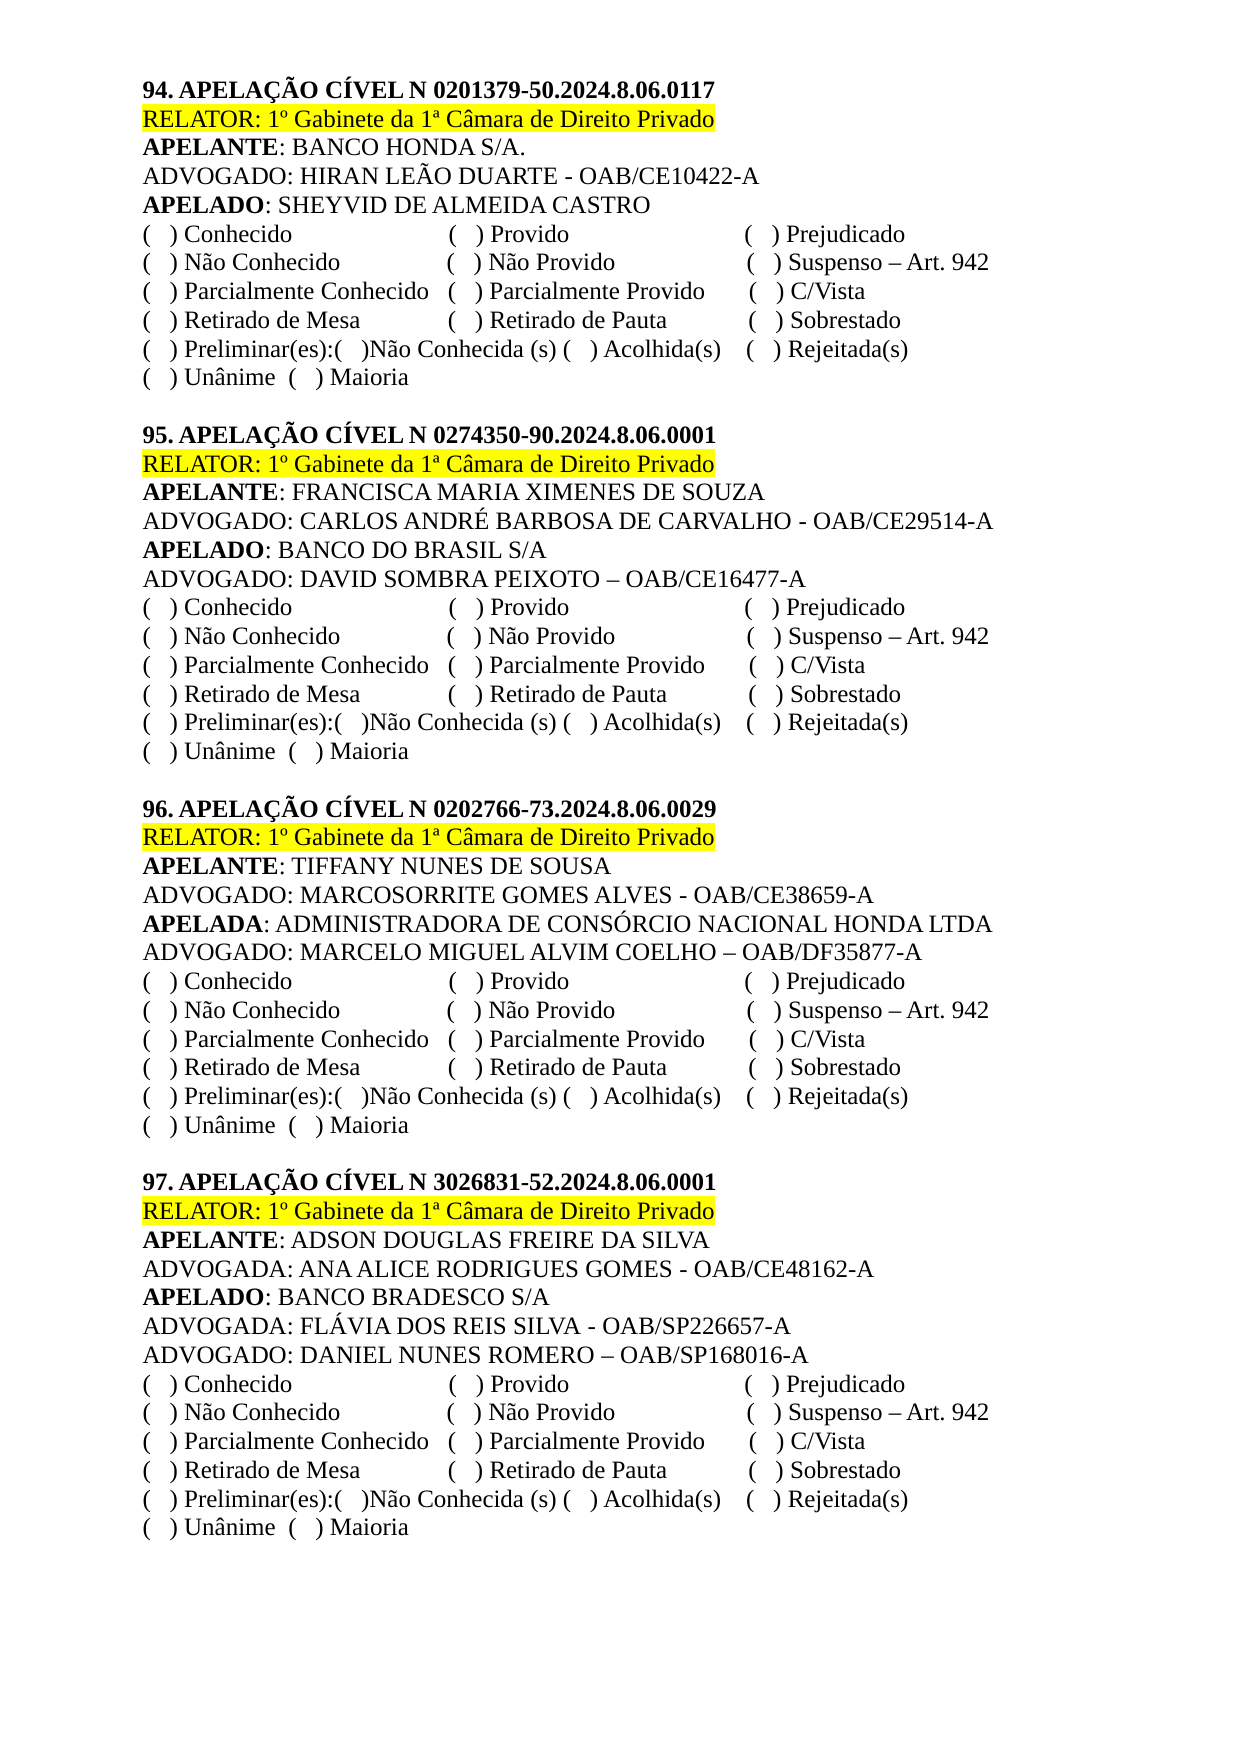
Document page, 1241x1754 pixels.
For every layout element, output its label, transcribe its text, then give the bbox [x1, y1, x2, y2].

text ( ) Retirado de Mesa ( ) Retirado de Pauta ( ) Sobrestado [142, 1455, 1158, 1484]
text ( ) Preliminar(es):( )Não Conhecida (s) ( ) Acolhida(s) ( ) Rejeitada(s) [142, 1484, 1158, 1512]
text ( ) Conhecido ( ) Provido ( ) Prejudicado [142, 966, 1141, 995]
text 94. APELAÇÃO CÍVEL N 0201379-50.2024.8.06.0117 RELATOR: 1º Gabinete da 1ª Câmara de Direito Privado APELANTE: BANCO HONDA S/A. ADVOGADO: HIRAN LEÃO DUARTE - OAB/CE10422-A APELADO: SHEYVID DE ALMEIDA CASTRO [142, 75, 1141, 219]
text ( ) Não Conhecido ( ) Não Provido ( ) Suspenso – Art. 942 [142, 621, 1158, 650]
text ( ) Conhecido ( ) Provido ( ) Prejudicado [142, 1369, 1141, 1397]
text ( ) Retirado de Mesa ( ) Retirado de Pauta ( ) Sobrestado [142, 1052, 1158, 1081]
text ( ) Parcialmente Conhecido ( ) Parcialmente Provido ( ) C/Vista [142, 276, 1158, 305]
text ( ) Preliminar(es):( )Não Conhecida (s) ( ) Acolhida(s) ( ) Rejeitada(s) [142, 1081, 1158, 1110]
text ( ) Parcialmente Conhecido ( ) Parcialmente Provido ( ) C/Vista [142, 650, 1158, 679]
text ( ) Não Conhecido ( ) Não Provido ( ) Suspenso – Art. 942 [142, 995, 1158, 1024]
text ( ) Unânime ( ) Maioria 96. APELAÇÃO CÍVEL N 0202766-73.2024.8.06.0029 RELATOR: 1º Gabinete da 1ª Câmara de Direito Privado APELANTE: TIFFANY NUNES DE SOUSA ADVOGADO: MARCOSORRITE GOMES ALVES - OAB/CE38659-A APELADA: ADMINISTRADORA DE CONSÓRCIO NACIONAL HONDA LTDA ADVOGADO: MARCELO MIGUEL ALVIM COELHO – OAB/DF35877-A [142, 736, 1141, 966]
text ( ) Não Conhecido ( ) Não Provido ( ) Suspenso – Art. 942 [142, 247, 1158, 276]
text ( ) Preliminar(es):( )Não Conhecida (s) ( ) Acolhida(s) ( ) Rejeitada(s) [142, 334, 1158, 362]
text ( ) Conhecido ( ) Provido ( ) Prejudicado [142, 219, 1141, 247]
text ( ) Conhecido ( ) Provido ( ) Prejudicado [142, 592, 1141, 621]
text ( ) Unânime ( ) Maioria 95. APELAÇÃO CÍVEL N 0274350-90.2024.8.06.0001 RELATOR: 1º Gabinete da 1ª Câmara de Direito Privado APELANTE: FRANCISCA MARIA XIMENES DE SOUZA ADVOGADO: CARLOS ANDRÉ BARBOSA DE CARVALHO - OAB/CE29514-A APELADO: BANCO DO BRASIL S/A ADVOGADO: DAVID SOMBRA PEIXOTO – OAB/CE16477-A [142, 362, 1141, 592]
text ( ) Preliminar(es):( )Não Conhecida (s) ( ) Acolhida(s) ( ) Rejeitada(s) [142, 707, 1158, 736]
text ( ) Retirado de Mesa ( ) Retirado de Pauta ( ) Sobrestado [142, 679, 1158, 707]
text ( ) Unânime ( ) Maioria 97. APELAÇÃO CÍVEL N 3026831-52.2024.8.06.0001 RELATOR: 1º Gabinete da 1ª Câmara de Direito Privado APELANTE: ADSON DOUGLAS FREIRE DA SILVA ADVOGADA: ANA ALICE RODRIGUES GOMES - OAB/CE48162-A APELADO: BANCO BRADESCO S/A ADVOGADA: FLÁVIA DOS REIS SILVA - OAB/SP226657-A ADVOGADO: DANIEL NUNES ROMERO – OAB/SP168016-A [142, 1110, 1141, 1369]
text ( ) Unânime ( ) Maioria [142, 1512, 1141, 1599]
text ( ) Parcialmente Conhecido ( ) Parcialmente Provido ( ) C/Vista [142, 1426, 1158, 1455]
text ( ) Retirado de Mesa ( ) Retirado de Pauta ( ) Sobrestado [142, 305, 1158, 334]
text ( ) Não Conhecido ( ) Não Provido ( ) Suspenso – Art. 942 [142, 1397, 1158, 1426]
text ( ) Parcialmente Conhecido ( ) Parcialmente Provido ( ) C/Vista [142, 1024, 1158, 1052]
